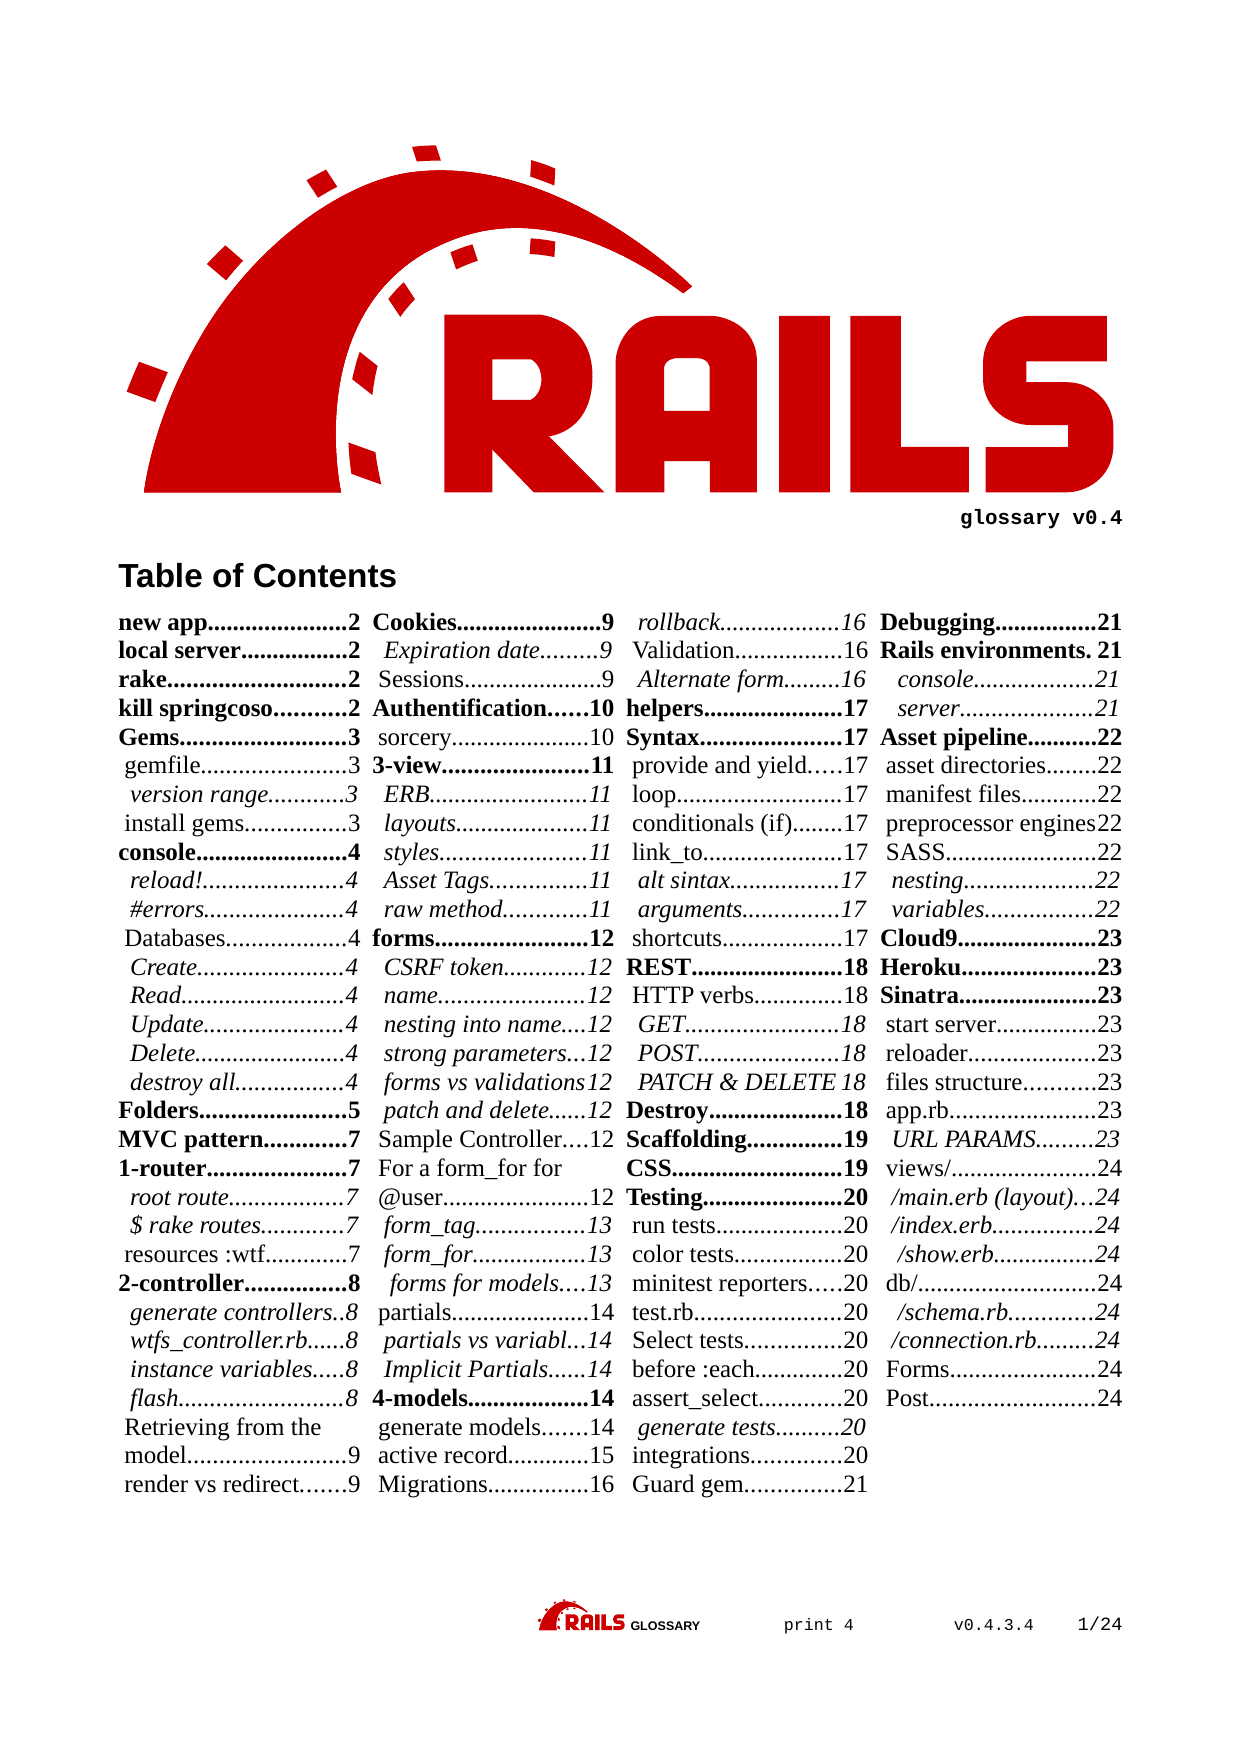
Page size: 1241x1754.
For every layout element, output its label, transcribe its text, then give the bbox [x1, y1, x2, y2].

text 4-models 14 [372, 1383, 614, 1412]
text glossary v0.4 [118, 507, 1122, 531]
text For a form_for for @user 12 [378, 1153, 614, 1210]
text integrations 20 [632, 1440, 868, 1469]
text strong parameters 12 [384, 1038, 614, 1067]
text partials 14 [378, 1297, 614, 1325]
text Folders 5 [118, 1095, 360, 1124]
text install gems 3 [124, 808, 360, 837]
text before :each 20 [632, 1354, 868, 1383]
text MVC pattern 7 [118, 1124, 360, 1153]
text instance variables 8 [130, 1354, 360, 1383]
text /connection.rb 24 [891, 1325, 1122, 1354]
text Guard gem 21 [632, 1469, 868, 1498]
text test.rb 20 [632, 1297, 868, 1325]
text nesting into name 12 [384, 1009, 614, 1038]
text Heroku 23 [880, 952, 1122, 980]
text raw method 11 [384, 894, 614, 923]
text start server 23 [886, 1009, 1122, 1038]
text /main.erb (layout) 24 [891, 1182, 1122, 1210]
text manifest files 22 [886, 779, 1122, 808]
text Delete 4 [130, 1038, 360, 1067]
text local server 2 [118, 635, 360, 664]
text PATCH & DELETE 18 [638, 1067, 868, 1095]
text Syntax 17 [626, 722, 868, 750]
text views/ 24 [886, 1153, 1122, 1182]
text REST 18 [626, 952, 868, 980]
text name 12 [384, 980, 614, 1009]
text generate controllers 8 [130, 1297, 360, 1325]
text root route 7 [130, 1182, 360, 1210]
text resources :wtf 7 [124, 1239, 360, 1268]
text files structure 23 [886, 1067, 1122, 1095]
subtitle Table of Contents [118, 556, 1122, 594]
text minitest reporters 20 [632, 1268, 868, 1297]
text form_tag 13 [384, 1210, 614, 1239]
text sorcery 10 [378, 722, 614, 750]
text assert_select 20 [632, 1383, 868, 1412]
text rake 2 [118, 664, 360, 693]
text version range 3 [130, 779, 360, 808]
text $ rake routes 7 [130, 1210, 360, 1239]
text provide and yield 17 [632, 750, 868, 779]
text GET 18 [638, 1009, 868, 1038]
text Asset Tags 11 [384, 865, 614, 894]
text Read 4 [130, 980, 360, 1009]
text preprocessor engines 22 [886, 808, 1122, 837]
text alt sintax 17 [638, 865, 868, 894]
text Scaffolding 19 [626, 1124, 868, 1153]
text Rails environments 21 [880, 635, 1122, 664]
text console 21 [897, 664, 1122, 693]
text generate models 14 [378, 1412, 614, 1440]
text wtfs_controller.rb 8 [130, 1325, 360, 1354]
text SASS 22 [886, 837, 1122, 865]
text HTTP verbs 18 [632, 980, 868, 1009]
text layouts 11 [384, 808, 614, 837]
text /show.erb 24 [891, 1239, 1122, 1268]
text rollback 16 [638, 607, 868, 635]
text conditionals (if) 17 [632, 808, 868, 837]
text /schema.rb 24 [891, 1297, 1122, 1325]
text reloader 23 [886, 1038, 1122, 1067]
text /index.erb 24 [891, 1210, 1122, 1239]
text Expiration date 9 [384, 635, 614, 664]
text gemfile 3 [124, 750, 360, 779]
text Forms 24 [886, 1354, 1122, 1383]
text Gems 3 [118, 722, 360, 750]
text color tests 20 [632, 1239, 868, 1268]
text Implicit Partials 14 [384, 1354, 614, 1383]
text destroy all 4 [130, 1067, 360, 1095]
text arguments 17 [638, 894, 868, 923]
text CSS 19 [626, 1153, 868, 1182]
text variables 22 [891, 894, 1122, 923]
text Create 4 [130, 952, 360, 980]
text Alternate form 16 [638, 664, 868, 693]
text nesting 22 [891, 865, 1122, 894]
text 2-controller 8 [118, 1268, 360, 1297]
text Authentification 10 [372, 693, 614, 722]
text Testing 20 [626, 1182, 868, 1210]
text generate tests 20 [638, 1412, 868, 1440]
text URL PARAMS 23 [891, 1124, 1122, 1153]
text Cookies 9 [372, 607, 614, 635]
text Update 4 [130, 1009, 360, 1038]
text run tests 20 [632, 1210, 868, 1239]
text styles 11 [384, 837, 614, 865]
text db/ 24 [886, 1268, 1122, 1297]
text reload! 4 [130, 865, 360, 894]
text kill springcoso 2 [118, 693, 360, 722]
text server 21 [897, 693, 1122, 722]
text flash 8 [130, 1383, 360, 1412]
text 1-router 7 [118, 1153, 360, 1182]
text form_for 13 [384, 1239, 614, 1268]
text Databases 4 [124, 923, 360, 952]
text Asset pipeline 22 [880, 722, 1122, 750]
text patch and delete 12 [384, 1095, 614, 1124]
text new app 2 [118, 607, 360, 635]
text #errors 4 [130, 894, 360, 923]
text Sessions 9 [378, 664, 614, 693]
text forms vs validations 12 [384, 1067, 614, 1095]
text Post 24 [886, 1383, 1122, 1412]
text loop 17 [632, 779, 868, 808]
text partials vs variabl 14 [384, 1325, 614, 1354]
text helpers 17 [626, 693, 868, 722]
text Cloud9 23 [880, 923, 1122, 952]
text console 4 [118, 837, 360, 865]
text active record 15 [378, 1440, 614, 1469]
text Select tests 20 [632, 1325, 868, 1354]
text Migrations 16 [378, 1469, 614, 1498]
text POST 18 [638, 1038, 868, 1067]
text CSRF token 12 [384, 952, 614, 980]
text Retrieving from the model 9 [124, 1412, 360, 1469]
text link_to 17 [632, 837, 868, 865]
text 3-view 11 [372, 750, 614, 779]
text Destroy 18 [626, 1095, 868, 1124]
text Sinatra 23 [880, 980, 1122, 1009]
text ERB 11 [384, 779, 614, 808]
text Validation 16 [632, 635, 868, 664]
text app.rb 23 [886, 1095, 1122, 1124]
text shortcuts 17 [632, 923, 868, 952]
text asset directories 22 [886, 750, 1122, 779]
text forms for models 13 [389, 1268, 614, 1297]
text render vs redirect 9 [124, 1469, 360, 1498]
text Debugging 21 [880, 607, 1122, 635]
text Sample Controller 12 [378, 1124, 614, 1153]
text forms 12 [372, 923, 614, 952]
